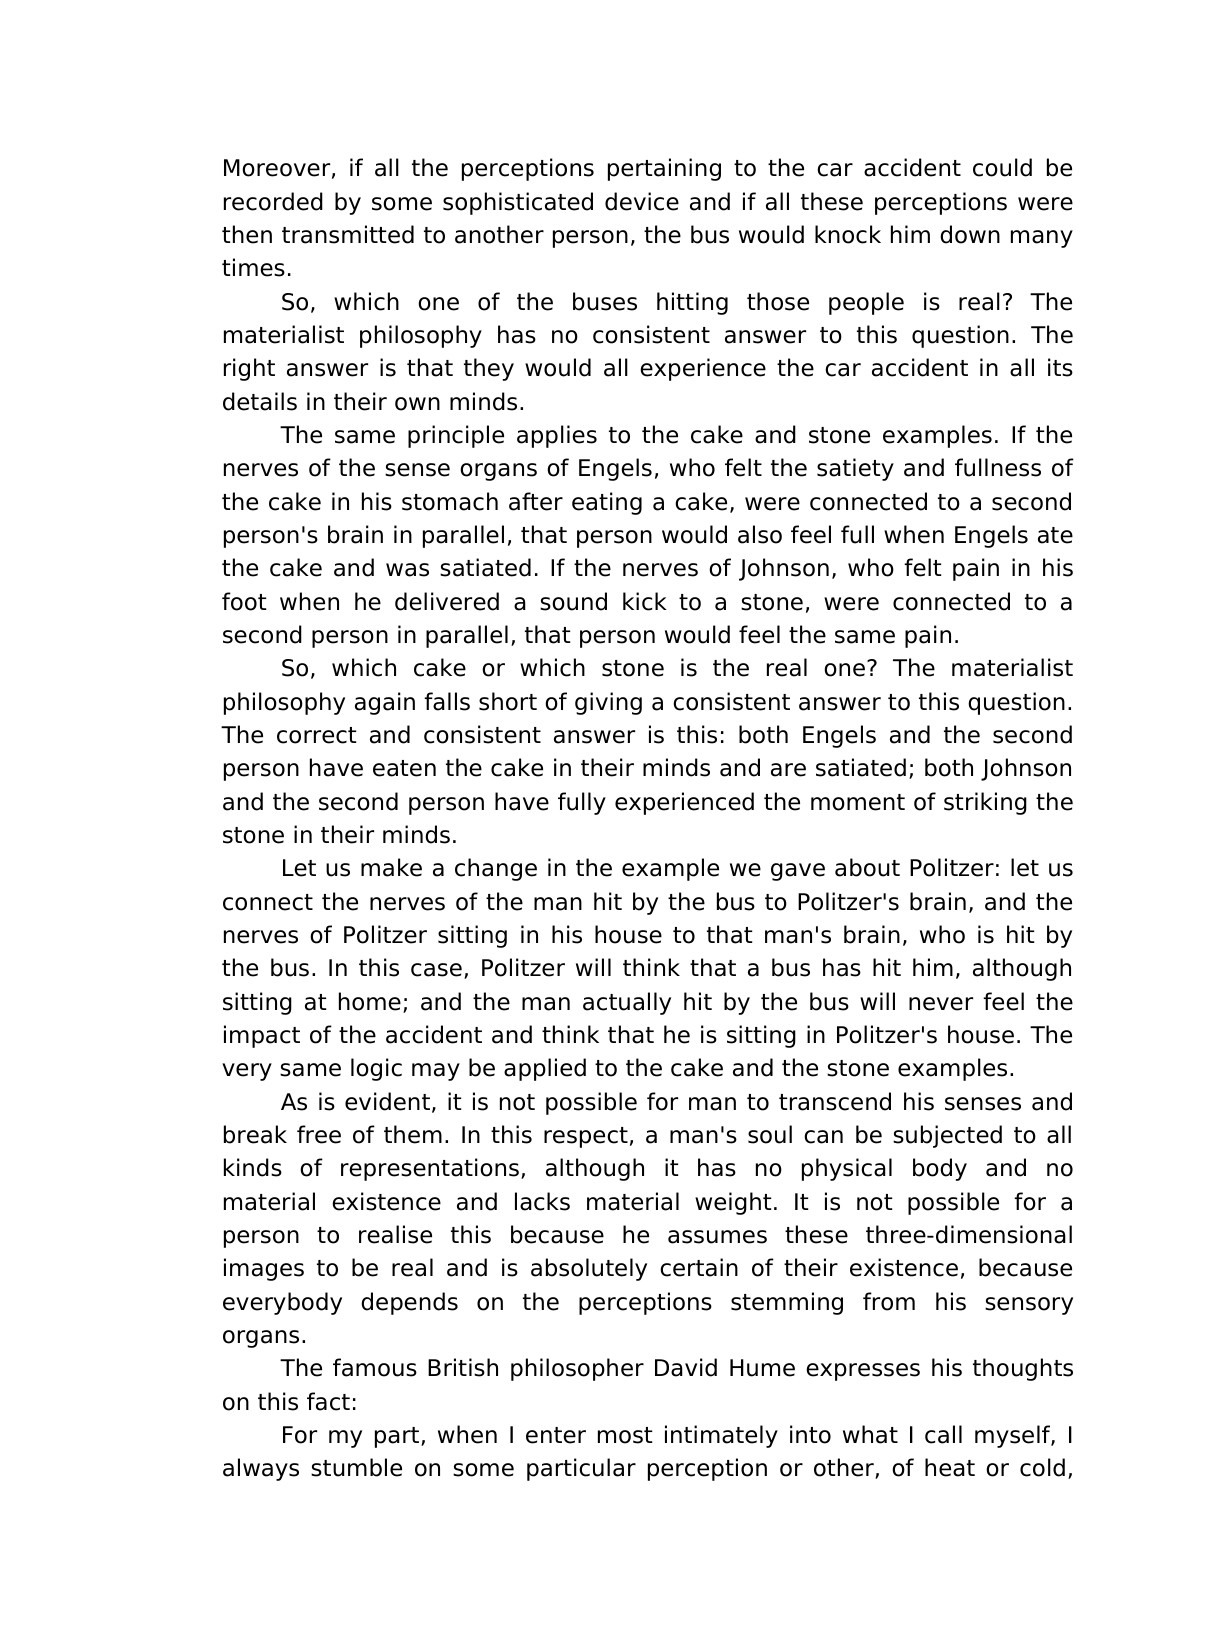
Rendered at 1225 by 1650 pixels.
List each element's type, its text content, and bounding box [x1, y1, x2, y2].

text For my part, when I enter most intimately into what I call myself, I always stumble on some particular perception or other, of heat or cold, [222, 1417, 1075, 1483]
text So, which cake or which stone is the real one? The materialist philosophy again falls short of giving a consistent answer to this question. The correct and consistent answer is this: both Engels and the second person have eaten the cake in their minds and are satiated; both Johnson and the second person have fully experienced the moment of striking the stone in their minds. [222, 650, 1075, 850]
text Let us make a change in the example we gave about Politzer: let us connect the nerves of the man hit by the bus to Politzer's brain, and the nerves of Politzer sitting in his house to that man's brain, who is hit by the bus. In this case, Politzer will think that a bus has hit him, although sitting at home; and the man actually hit by the bus will never feel the impact of the accident and think that he is sitting in Politzer's house. The very same logic may be applied to the cake and the stone examples. [222, 850, 1075, 1083]
text Moreover, if all the perceptions pertaining to the car accident could be recorded by some sophisticated device and if all these perceptions were then transmitted to another person, the bus would knock him down many times. [222, 150, 1075, 283]
text The famous British philosopher David Hume expresses his thoughts on this fact: [222, 1350, 1075, 1417]
text The same principle applies to the cake and stone examples. If the nerves of the sense organs of Engels, who felt the satiety and fullness of the cake in his stomach after eating a cake, were connected to a second person's brain in parallel, that person would also feel full when Engels ate the cake and was satiated. If the nerves of Johnson, who felt pain in his foot when he delivered a sound kick to a stone, were connected to a second person in parallel, that person would feel the same pain. [222, 417, 1075, 650]
text As is evident, it is not possible for man to transcend his senses and break free of them. In this respect, a man's soul can be subjected to all kinds of representations, although it has no physical body and no material existence and lacks material weight. It is not possible for a person to realise this because he assumes these three-dimensional images to be real and is absolutely certain of their existence, because everybody depends on the perceptions stemming from his sensory organs. [222, 1083, 1075, 1350]
text So, which one of the buses hitting those people is real? The materialist philosophy has no consistent answer to this question. The right answer is that they would all experience the car accident in all its details in their own minds. [222, 283, 1075, 417]
